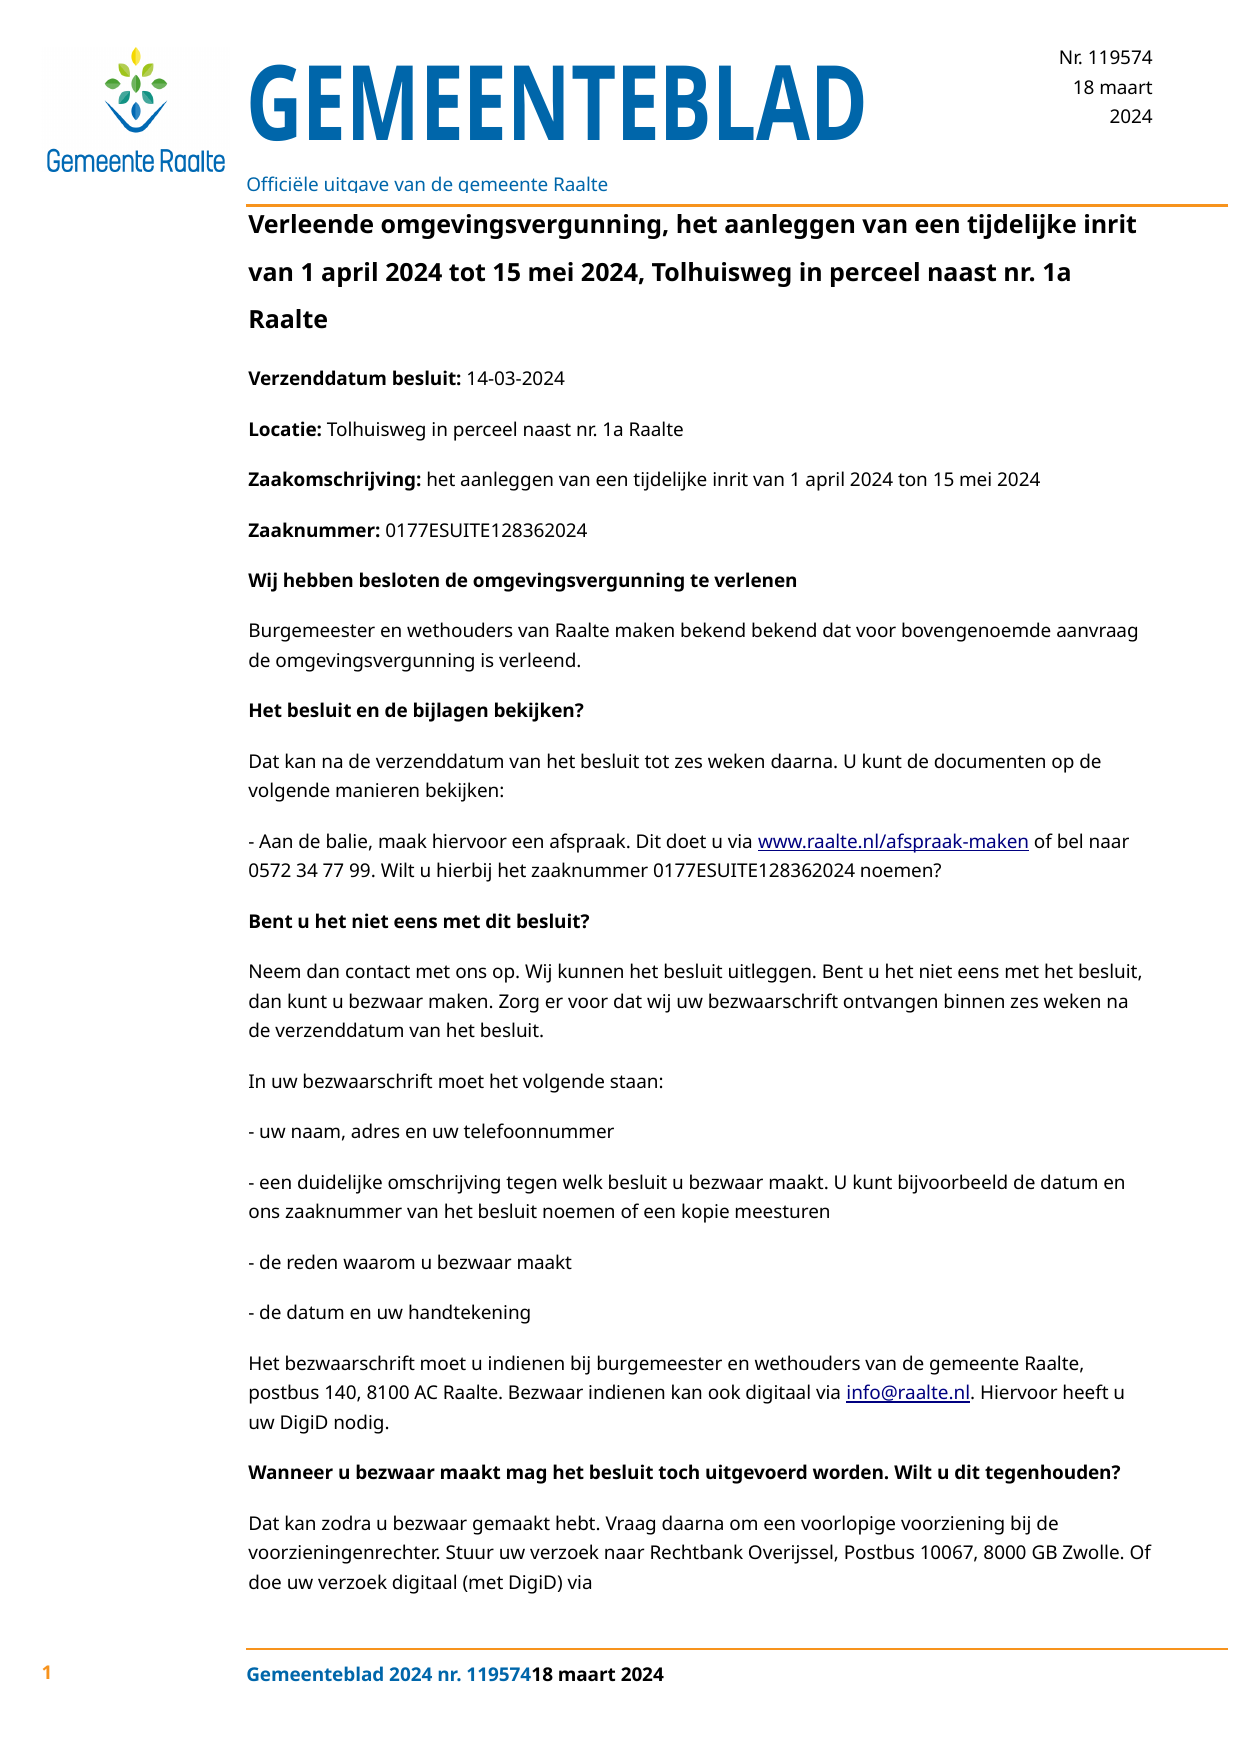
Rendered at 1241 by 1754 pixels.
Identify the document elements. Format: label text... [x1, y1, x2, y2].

text - Aan de balie, maak hiervoor een afspraak. Dit doet u via www.raalte.nl/afspraak-maken of bel naar 0572 34 77 99. Wilt u hierbij het zaaknummer 0177ESUITE128362024 noemen? [248, 828, 1152, 883]
text Zaakomschrijving: het aanleggen van een tijdelijke inrit van 1 april 2024 ton 15 mei 2024 [248, 466, 1152, 492]
picture [41, 47, 231, 172]
text - de datum en uw handtekening [248, 1299, 1152, 1325]
text Verzenddatum besluit: 14-03-2024 [248, 366, 1152, 391]
text Dat kan na de verzenddatum van het besluit tot zes weken daarna. U kunt de documenten op de volgende manieren bekijken: [248, 748, 1152, 803]
text - de reden waarom u bezwaar maakt [248, 1249, 1152, 1274]
text Neem dan contact met ons op. Wij kunnen het besluit uitleggen. Bent u het niet eens met het besluit, dan kunt u bezwaar maken. Zorg er voor dat wij uw bezwaarschrift ontvangen binnen zes weken na de verzenddatum van het besluit. [248, 958, 1152, 1043]
text Locatie: Tolhuisweg in perceel naast nr. 1a Raalte [248, 416, 1152, 442]
text Zaaknummer: 0177ESUITE128362024 [248, 517, 1152, 542]
text - een duidelijke omschrijving tegen welk besluit u bezwaar maakt. U kunt bijvoorbeeld de datum en ons zaaknummer van het besluit noemen of een kopie meesturen [248, 1169, 1152, 1224]
text Dat kan zodra u bezwaar gemaakt hebt. Vraag daarna om een voorlopige voorziening bij de voorzieningenrechter. Stuur uw verzoek naar Rechtbank Overijssel, Postbus 10067, 8000 GB Zwolle. Of doe uw verzoek digitaal (met DigiD) via [248, 1510, 1152, 1594]
text Verleende omgevingsvergunning, het aanleggen van een tijdelijke inrit van 1 april 2024 tot 15 mei 2024, Tolhuisweg in perceel naast nr. 1a Raalte [248, 207, 1152, 336]
text Bent u het niet eens met dit besluit? [248, 908, 1152, 934]
text Het bezwaarschrift moet u indienen bij burgemeester en wethouders van de gemeente Raalte, postbus 140, 8100 AC Raalte. Bezwaar indienen kan ook digitaal via info@raalte.nl. Hiervoor heeft u uw DigiD nodig. [248, 1350, 1152, 1434]
text In uw bezwaarschrift moet het volgende staan: [248, 1068, 1152, 1094]
text Wanneer u bezwaar maakt mag het besluit toch uitgevoerd worden. Wilt u dit tegenhouden? [248, 1459, 1152, 1485]
text - uw naam, adres en uw telefoonnummer [248, 1118, 1152, 1144]
text Burgemeester en wethouders van Raalte maken bekend bekend dat voor bovengenoemde aanvraag de omgevingsvergunning is verleend. [248, 618, 1152, 673]
text Wij hebben besloten de omgevingsvergunning te verlenen [248, 567, 1152, 593]
text Het besluit en de bijlagen bekijken? [248, 698, 1152, 723]
